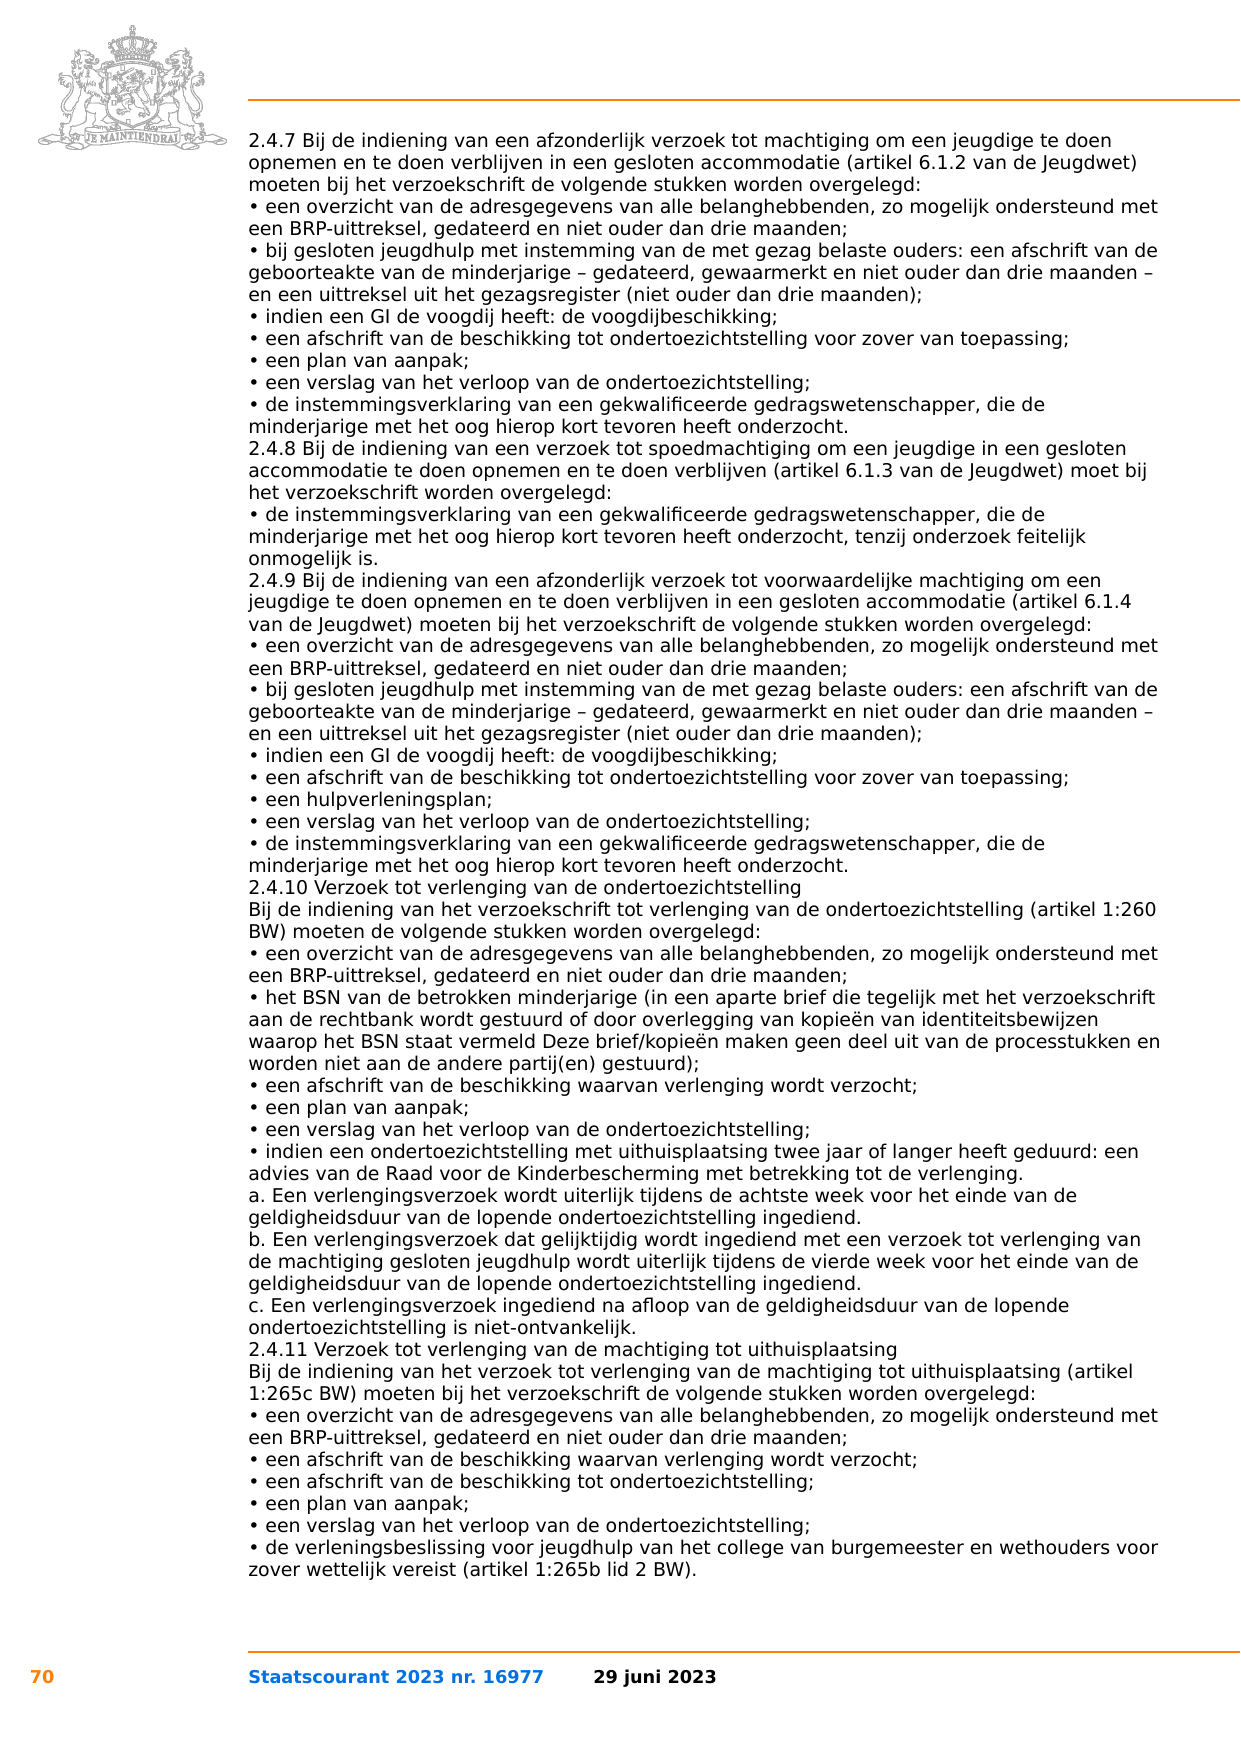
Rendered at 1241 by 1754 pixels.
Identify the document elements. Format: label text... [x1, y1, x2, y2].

text • een overzicht van de adresgegevens van alle belanghebbenden, zo mogelijk ondersteund met een BRP-uittreksel, gedateerd en niet ouder dan drie maanden; [248, 635, 1163, 679]
text • een verslag van het verloop van de ondertoezichtstelling; [248, 1514, 1163, 1537]
text • een verslag van het verloop van de ondertoezichtstelling; [248, 372, 1163, 394]
text • een afschrift van de beschikking tot ondertoezichtstelling voor zover van toepassing; [248, 767, 1163, 789]
text • een verslag van het verloop van de ondertoezichtstelling; [248, 1119, 1163, 1141]
text • de verleningsbeslissing voor jeugdhulp van het college van burgemeester en wethouders voor zover wettelijk vereist (artikel 1:265b lid 2 BW). [248, 1537, 1163, 1581]
text • de instemmingsverklaring van een gekwalificeerde gedragswetenschapper, die de minderjarige met het oog hierop kort tevoren heeft onderzocht, tenzij onderzoek feitelijk onmogelijk is. [248, 503, 1163, 569]
text • een verslag van het verloop van de ondertoezichtstelling; [248, 811, 1163, 833]
text • een afschrift van de beschikking tot ondertoezichtstelling voor zover van toepassing; [248, 328, 1163, 350]
text • een plan van aanpak; [248, 1493, 1163, 1514]
text • een plan van aanpak; [248, 350, 1163, 372]
text • een afschrift van de beschikking waarvan verlenging wordt verzocht; [248, 1075, 1163, 1097]
text 2.4.8 Bij de indiening van een verzoek tot spoedmachtiging om een jeugdige in een gesloten accommodatie te doen opnemen en te doen verblijven (artikel 6.1.3 van de Jeugdwet) moet bij het verzoekschrift worden overgelegd: [248, 438, 1163, 503]
text • een afschrift van de beschikking tot ondertoezichtstelling; [248, 1471, 1163, 1493]
text 2.4.11 Verzoek tot verlenging van de machtiging tot uithuisplaatsing [248, 1339, 1163, 1361]
text • indien een ondertoezichtstelling met uithuisplaatsing twee jaar of langer heeft geduurd: een advies van de Raad voor de Kinderbescherming met betrekking tot de verlenging. [248, 1141, 1163, 1185]
text a. Een verlengingsverzoek wordt uiterlijk tijdens de achtste week voor het einde van de geldigheidsduur van de lopende ondertoezichtstelling ingediend. [248, 1185, 1163, 1229]
text • indien een GI de voogdij heeft: de voogdijbeschikking; [248, 745, 1163, 767]
text • bij gesloten jeugdhulp met instemming van de met gezag belaste ouders: een afschrift van de geboorteakte van de minderjarige – gedateerd, gewaarmerkt en niet ouder dan drie maanden – en een uittreksel uit het gezagsregister (niet ouder dan drie maanden); [248, 240, 1163, 306]
text • de instemmingsverklaring van een gekwalificeerde gedragswetenschapper, die de minderjarige met het oog hierop kort tevoren heeft onderzocht. [248, 833, 1163, 877]
text • het BSN van de betrokken minderjarige (in een aparte brief die tegelijk met het verzoekschrift aan de rechtbank wordt gestuurd of door overlegging van kopieën van identiteitsbewijzen waarop het BSN staat vermeld Deze brief/kopieën maken geen deel uit van de processtukken en worden niet aan de andere partij(en) gestuurd); [248, 987, 1163, 1075]
text • een overzicht van de adresgegevens van alle belanghebbenden, zo mogelijk ondersteund met een BRP-uittreksel, gedateerd en niet ouder dan drie maanden; [248, 1405, 1163, 1449]
text • een overzicht van de adresgegevens van alle belanghebbenden, zo mogelijk ondersteund met een BRP-uittreksel, gedateerd en niet ouder dan drie maanden; [248, 196, 1163, 240]
text • de instemmingsverklaring van een gekwalificeerde gedragswetenschapper, die de minderjarige met het oog hierop kort tevoren heeft onderzocht. [248, 394, 1163, 438]
text • indien een GI de voogdij heeft: de voogdijbeschikking; [248, 306, 1163, 328]
text • een overzicht van de adresgegevens van alle belanghebbenden, zo mogelijk ondersteund met een BRP-uittreksel, gedateerd en niet ouder dan drie maanden; [248, 943, 1163, 987]
picture [38, 25, 227, 150]
text • een hulpverleningsplan; [248, 789, 1163, 811]
text c. Een verlengingsverzoek ingediend na afloop van de geldigheidsduur van de lopende ondertoezichtstelling is niet-ontvankelijk. [248, 1295, 1163, 1339]
text • een plan van aanpak; [248, 1097, 1163, 1119]
text 2.4.9 Bij de indiening van een afzonderlijk verzoek tot voorwaardelijke machtiging om een jeugdige te doen opnemen en te doen verblijven in een gesloten accommodatie (artikel 6.1.4 van de Jeugdwet) moeten bij het verzoekschrift de volgende stukken worden overgelegd: [248, 569, 1163, 635]
text Bij de indiening van het verzoekschrift tot verlenging van de ondertoezichtstelling (artikel 1:260 BW) moeten de volgende stukken worden overgelegd: [248, 899, 1163, 943]
text 2.4.10 Verzoek tot verlenging van de ondertoezichtstelling [248, 877, 1163, 899]
text Bij de indiening van het verzoek tot verlenging van de machtiging tot uithuisplaatsing (artikel 1:265c BW) moeten bij het verzoekschrift de volgende stukken worden overgelegd: [248, 1361, 1163, 1405]
text b. Een verlengingsverzoek dat gelijktijdig wordt ingediend met een verzoek tot verlenging van de machtiging gesloten jeugdhulp wordt uiterlijk tijdens de vierde week voor het einde van de geldigheidsduur van de lopende ondertoezichtstelling ingediend. [248, 1229, 1163, 1295]
text 2.4.7 Bij de indiening van een afzonderlijk verzoek tot machtiging om een jeugdige te doen opnemen en te doen verblijven in een gesloten accommodatie (artikel 6.1.2 van de Jeugdwet) moeten bij het verzoekschrift de volgende stukken worden overgelegd: [248, 130, 1163, 196]
text • een afschrift van de beschikking waarvan verlenging wordt verzocht; [248, 1449, 1163, 1471]
text • bij gesloten jeugdhulp met instemming van de met gezag belaste ouders: een afschrift van de geboorteakte van de minderjarige – gedateerd, gewaarmerkt en niet ouder dan drie maanden – en een uittreksel uit het gezagsregister (niet ouder dan drie maanden); [248, 679, 1163, 745]
